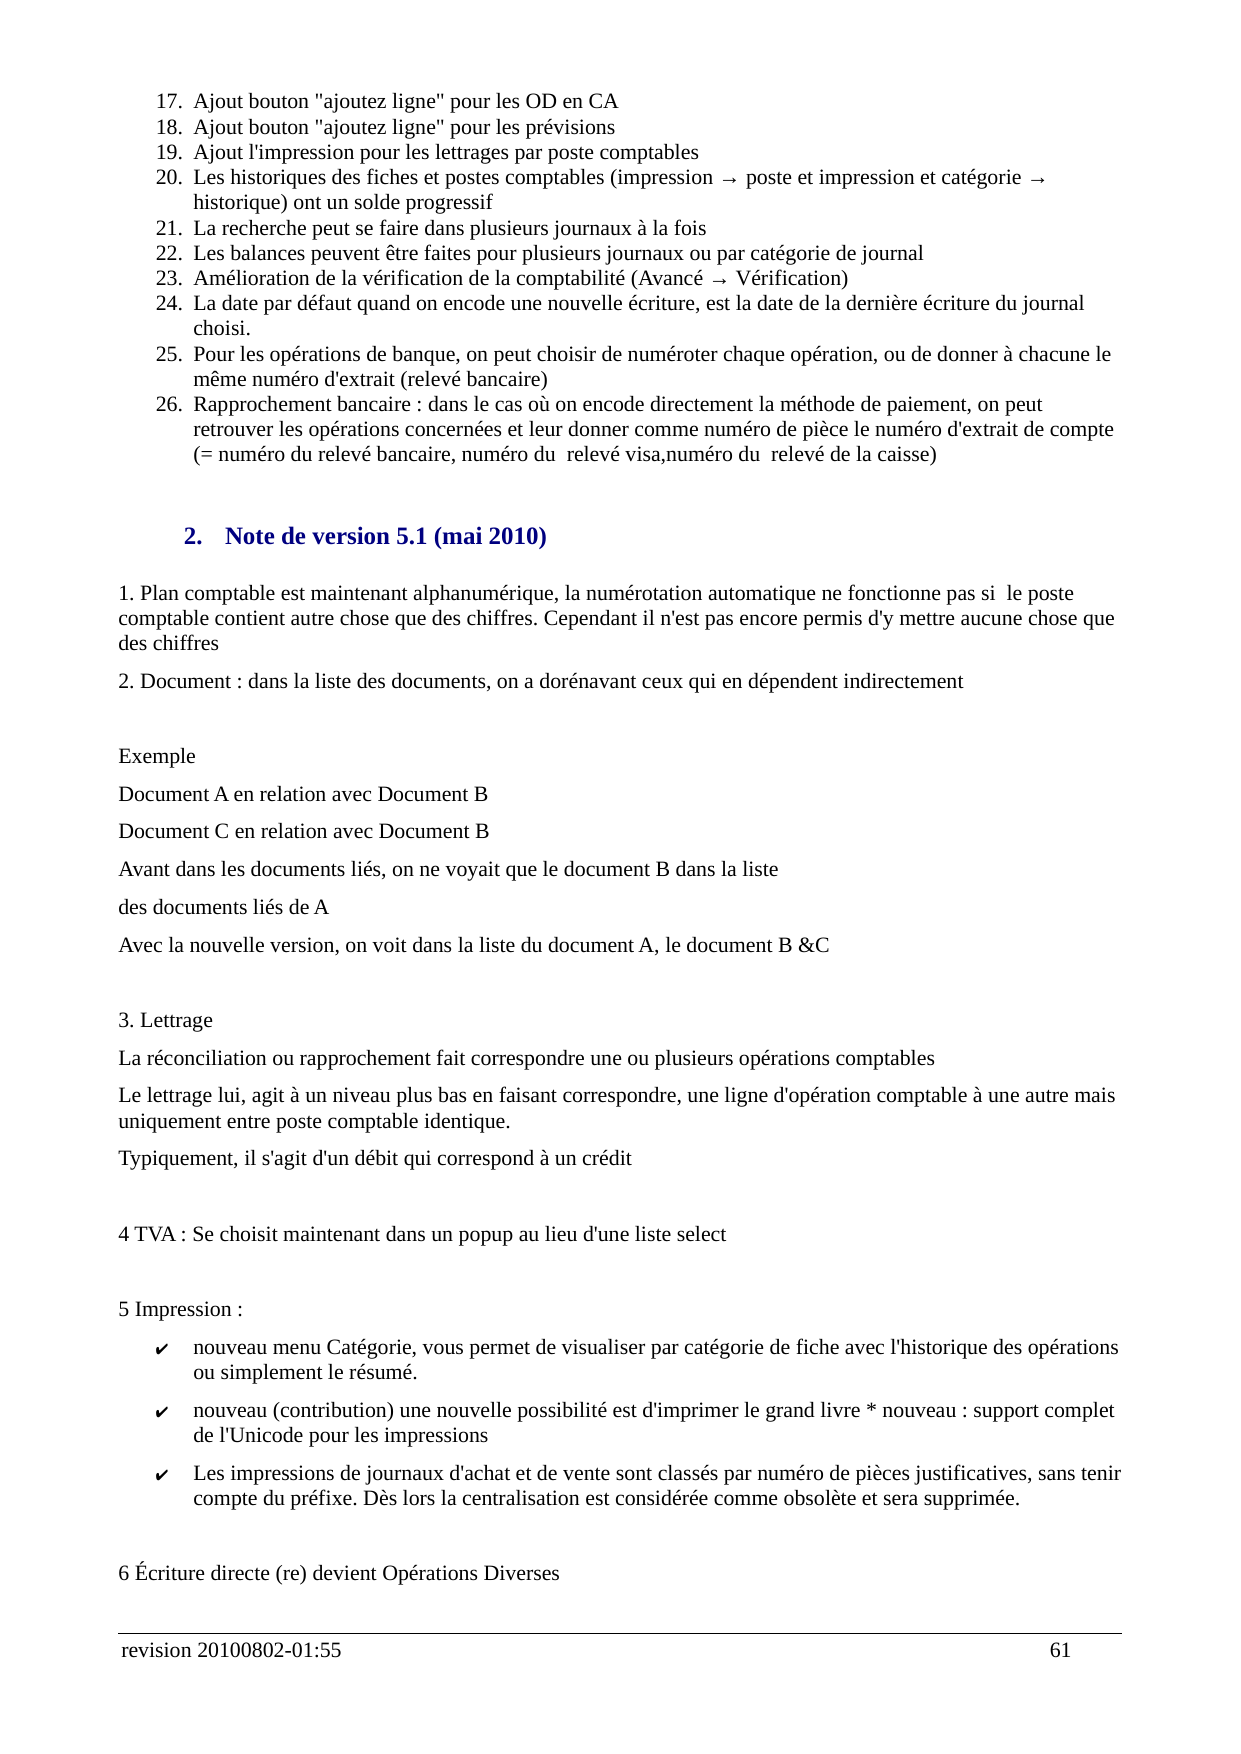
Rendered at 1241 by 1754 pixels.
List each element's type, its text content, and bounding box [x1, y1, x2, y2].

text 2. Document : dans la liste des documents, on a dorénavant ceux qui en dépendent indirectement [118, 668, 1122, 693]
text Typiquement, il s'agit d'un débit qui correspond à un crédit [118, 1145, 1122, 1171]
text 1. Plan comptable est maintenant alphanumérique, la numérotation automatique ne fonctionne pas si le poste comptable contient autre chose que des chiffres. Cependant il n'est pas encore permis d'y mettre aucune chose que des chiffres [118, 579, 1122, 655]
list Amélioration de la vérification de la comptabilité (Avancé → Vérification) [156, 265, 1122, 290]
list Les impressions de journaux d'achat et de vente sont classés par numéro de pièces justificatives, sans tenir compte du préfixe. Dès lors la centralisation est considérée comme obsolète et sera supprimée. [156, 1460, 1122, 1510]
text 5 Impression : [118, 1296, 1122, 1321]
list Les balances peuvent être faites pour plusieurs journaux ou par catégorie de journal [156, 240, 1122, 265]
list Ajout l'impression pour les lettrages par poste comptables [156, 139, 1122, 164]
list Ajout bouton "ajoutez ligne" pour les prévisions [156, 114, 1122, 139]
text 3. Lettrage [118, 1007, 1122, 1032]
list La recherche peut se faire dans plusieurs journaux à la fois [156, 214, 1122, 240]
text Document C en relation avec Document B [118, 818, 1122, 844]
list Pour les opérations de banque, on peut choisir de numéroter chaque opération, ou de donner à chacune le même numéro d'extrait (relevé bancaire) [156, 341, 1122, 391]
list Rapprochement bancaire : dans le cas où on encode directement la méthode de paiement, on peut retrouver les opérations concernées et leur donner comme numéro de pièce le numéro d'extrait de compte (= numéro du relevé bancaire, numéro du relevé visa,numéro du relevé de la caisse) [156, 391, 1122, 467]
list nouveau (contribution) une nouvelle possibilité est d'imprimer le grand livre * nouveau : support complet de l'Unicode pour les impressions [156, 1397, 1122, 1447]
subtitle Note de version 5.1 (mai 2010) [177, 521, 1122, 550]
text Avec la nouvelle version, on voit dans la liste du document A, le document B &C [118, 932, 1122, 957]
text 4 TVA : Se choisit maintenant dans un popup au lieu d'une liste select [118, 1221, 1122, 1246]
text 6 Écriture directe (re) devient Opérations Diverses [118, 1560, 1122, 1586]
text Exemple [118, 743, 1122, 768]
list La date par défaut quand on encode une nouvelle écriture, est la date de la dernière écriture du journal choisi. [156, 290, 1122, 341]
text La réconciliation ou rapprochement fait correspondre une ou plusieurs opérations comptables [118, 1045, 1122, 1070]
text Document A en relation avec Document B [118, 781, 1122, 806]
text Le lettrage lui, agit à un niveau plus bas en faisant correspondre, une ligne d'opération comptable à une autre mais uniquement entre poste comptable identique. [118, 1082, 1122, 1133]
list Ajout bouton "ajoutez ligne" pour les OD en CA [156, 88, 1122, 114]
list Les historiques des fiches et postes comptables (impression → poste et impression et catégorie → historique) ont un solde progressif [156, 164, 1122, 214]
list nouveau menu Catégorie, vous permet de visualiser par catégorie de fiche avec l'historique des opérations ou simplement le résumé. [156, 1334, 1122, 1384]
text Avant dans les documents liés, on ne voyait que le document B dans la liste [118, 856, 1122, 881]
text des documents liés de A [118, 894, 1122, 919]
